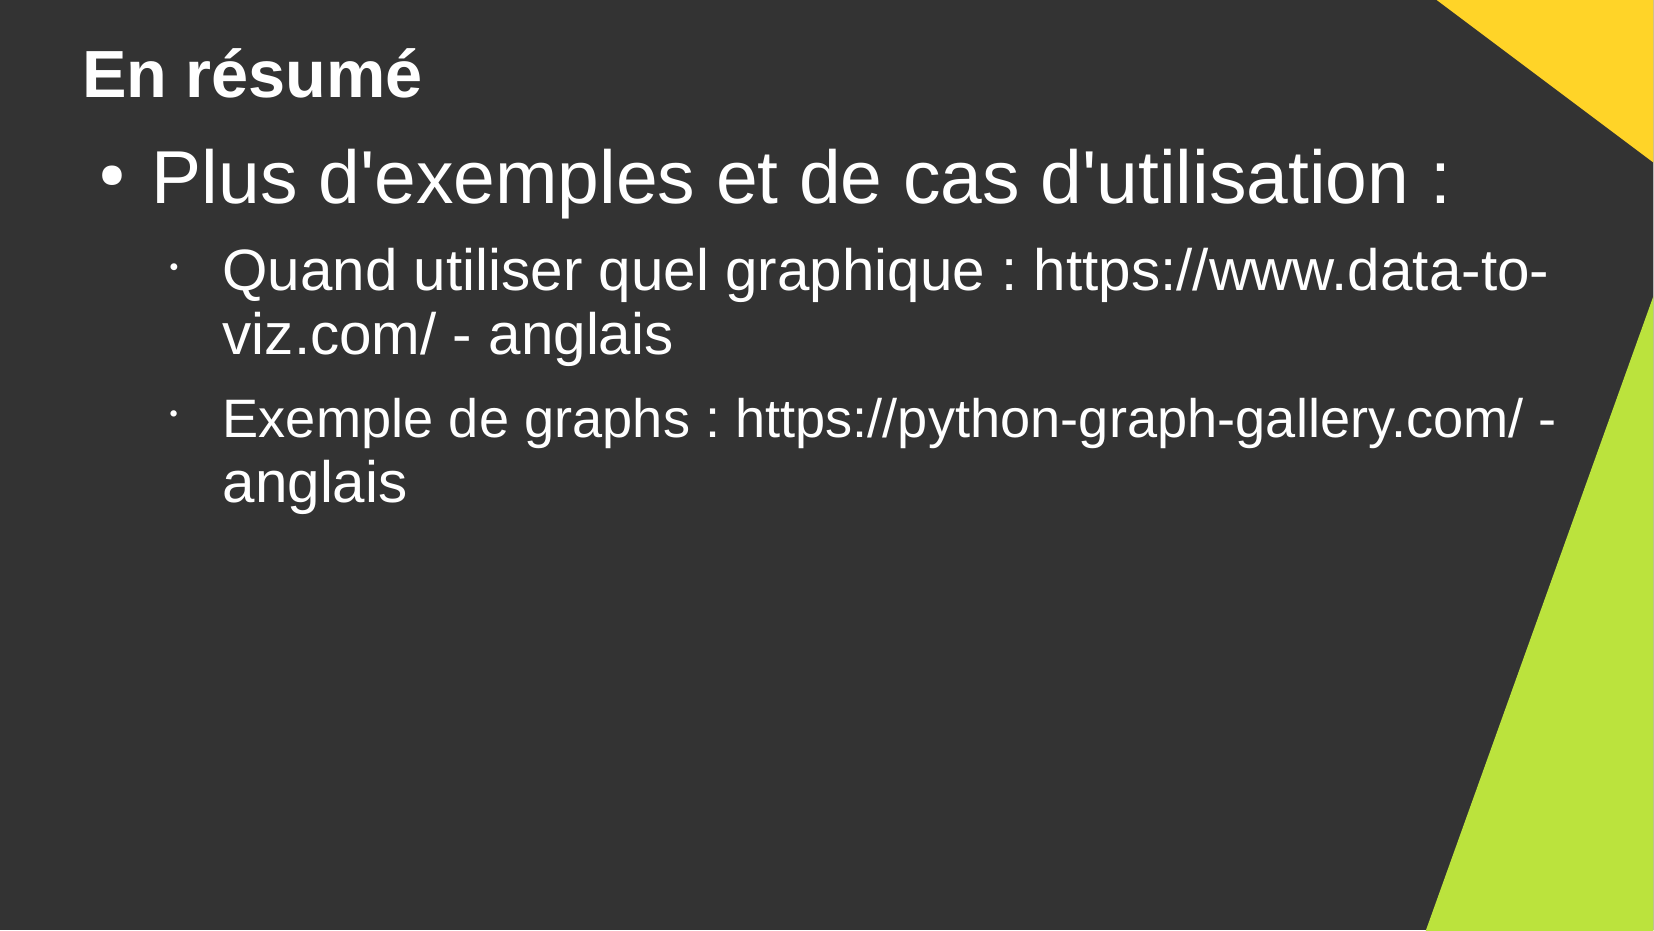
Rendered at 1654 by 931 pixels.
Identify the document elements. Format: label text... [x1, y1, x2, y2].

text_box [1436, 0, 1654, 163]
text_box [1425, 294, 1654, 931]
title En résumé [82, 37, 1571, 115]
list Plus d'exemples et de cas d'utilisation : Quand utiliser quel graphique : https://www.data-to-viz.com/ - anglais Exemple de graphs : https://python-graph-gallery.com/ - anglais [80, 135, 1560, 638]
